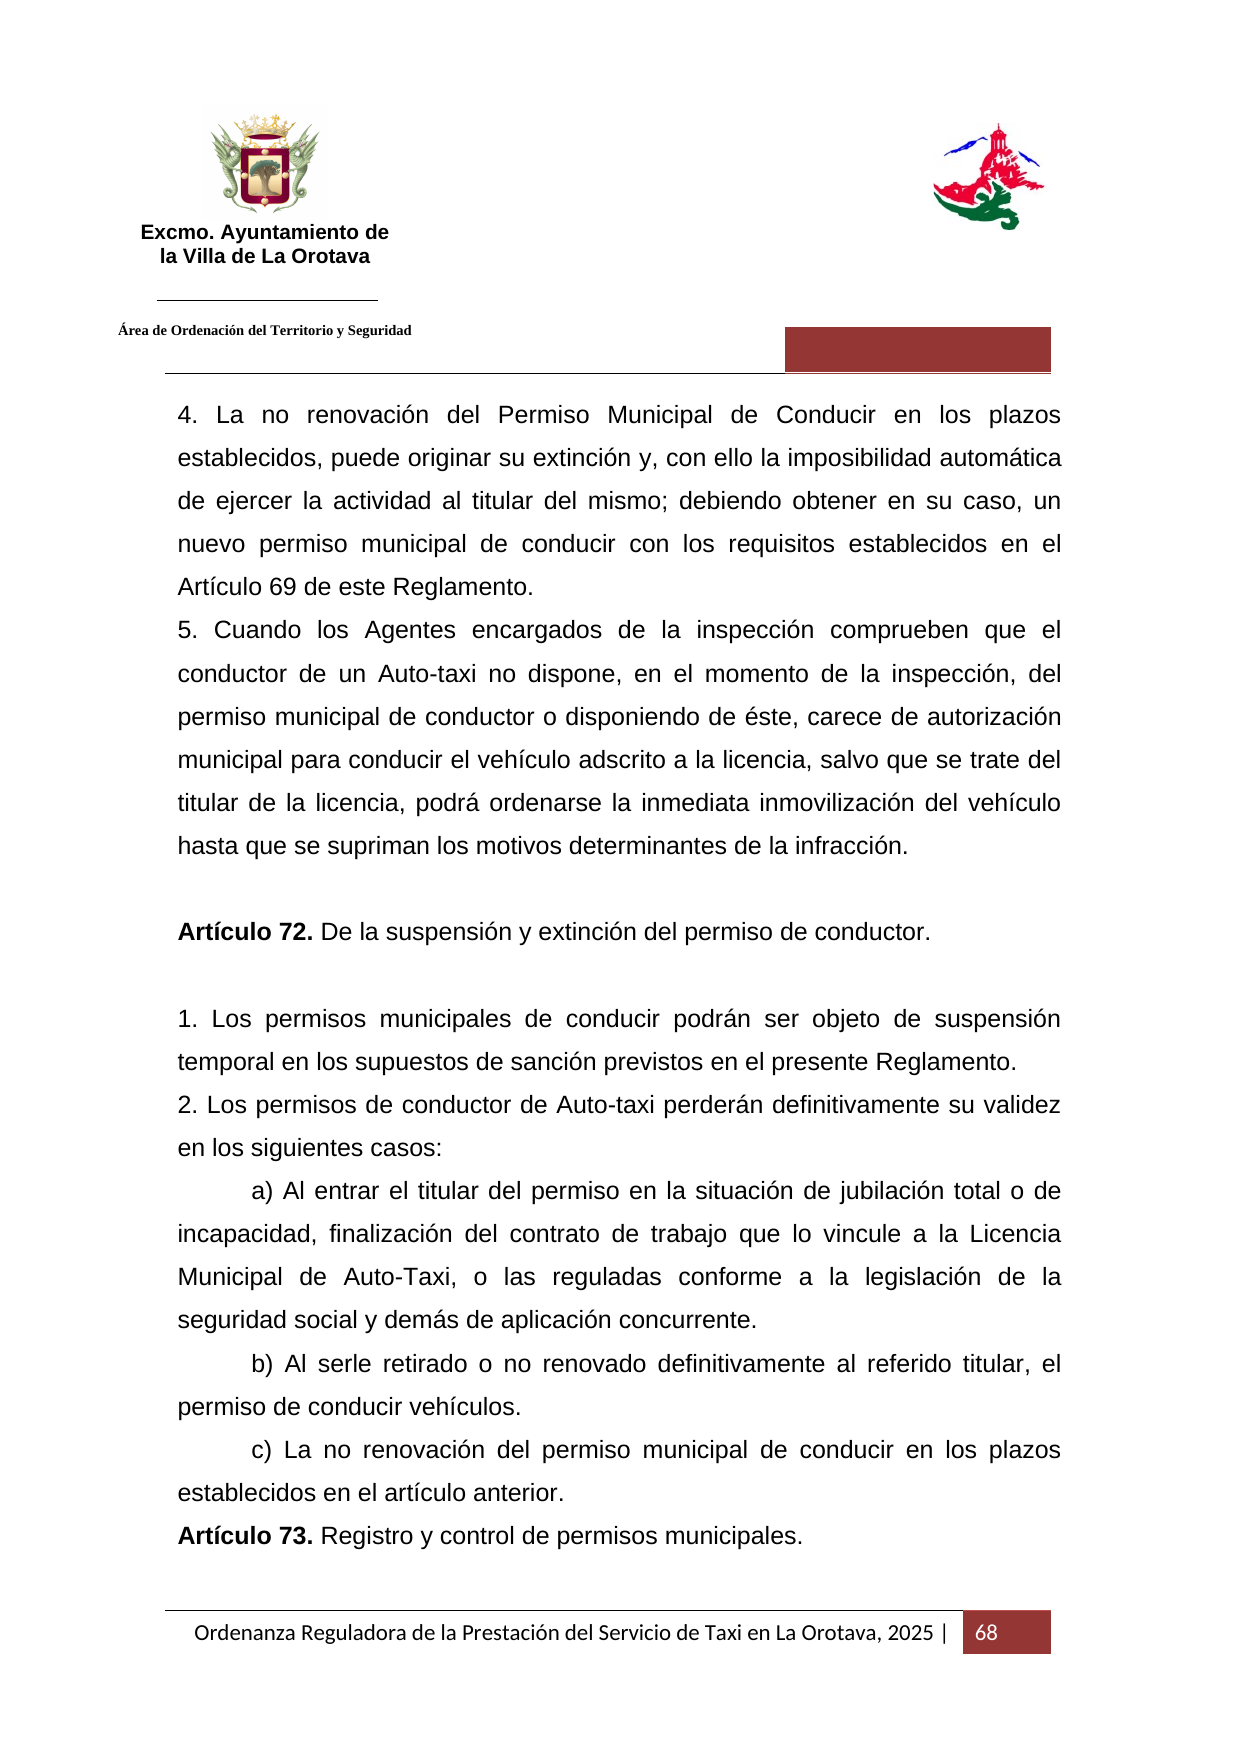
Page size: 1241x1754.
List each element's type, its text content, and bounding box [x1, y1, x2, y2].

text Artículo 73. Registro y control de permisos municipales. [177, 1521, 1063, 1550]
text 2. Los permisos de conductor de Auto-taxi perderán definitivamente su validez en los siguientes casos: [177, 1090, 1063, 1162]
text 1. Los permisos municipales de conducir podrán ser objeto de suspensión temporal en los supuestos de sanción previstos en el presente Reglamento. [177, 1003, 1063, 1075]
text a) Al entrar el titular del permiso en la situación de jubilación total o de incapacidad, finalización del contrato de trabajo que lo vincule a la Licencia Municipal de Auto-Taxi, o las reguladas conforme a la legislación de la seguridad social y demás de aplicación concurrente. [177, 1176, 1063, 1334]
text b) Al serle retirado o no renovado definitivamente al referido titular, el permiso de conducir vehículos. [177, 1348, 1063, 1420]
picture [202, 105, 328, 220]
text Artículo 72. De la suspensión y extinción del permiso de conductor. [177, 917, 1063, 946]
text c) La no renovación del permiso municipal de conducir en los plazos establecidos en el artículo anterior. [177, 1435, 1063, 1507]
text 4. La no renovación del Permiso Municipal de Conducir en los plazos establecidos, puede originar su extinción y, con ello la imposibilidad automática de ejercer la actividad al titular del mismo; debiendo obtener en su caso, un nuevo permiso municipal de conducir con los requisitos establecidos en el Artículo 69 de este Reglamento. [177, 400, 1063, 601]
text 5. Cuando los Agentes encargados de la inspección comprueben que el conductor de un Auto-taxi no dispone, en el momento de la inspección, del permiso municipal de conductor o disponiendo de éste, carece de autorización municipal para conducir el vehículo adscrito a la licencia, salvo que se trate del titular de la licencia, podrá ordenarse la inmediata inmovilización del vehículo hasta que se supriman los motivos determinantes de la infracción. [177, 615, 1063, 860]
